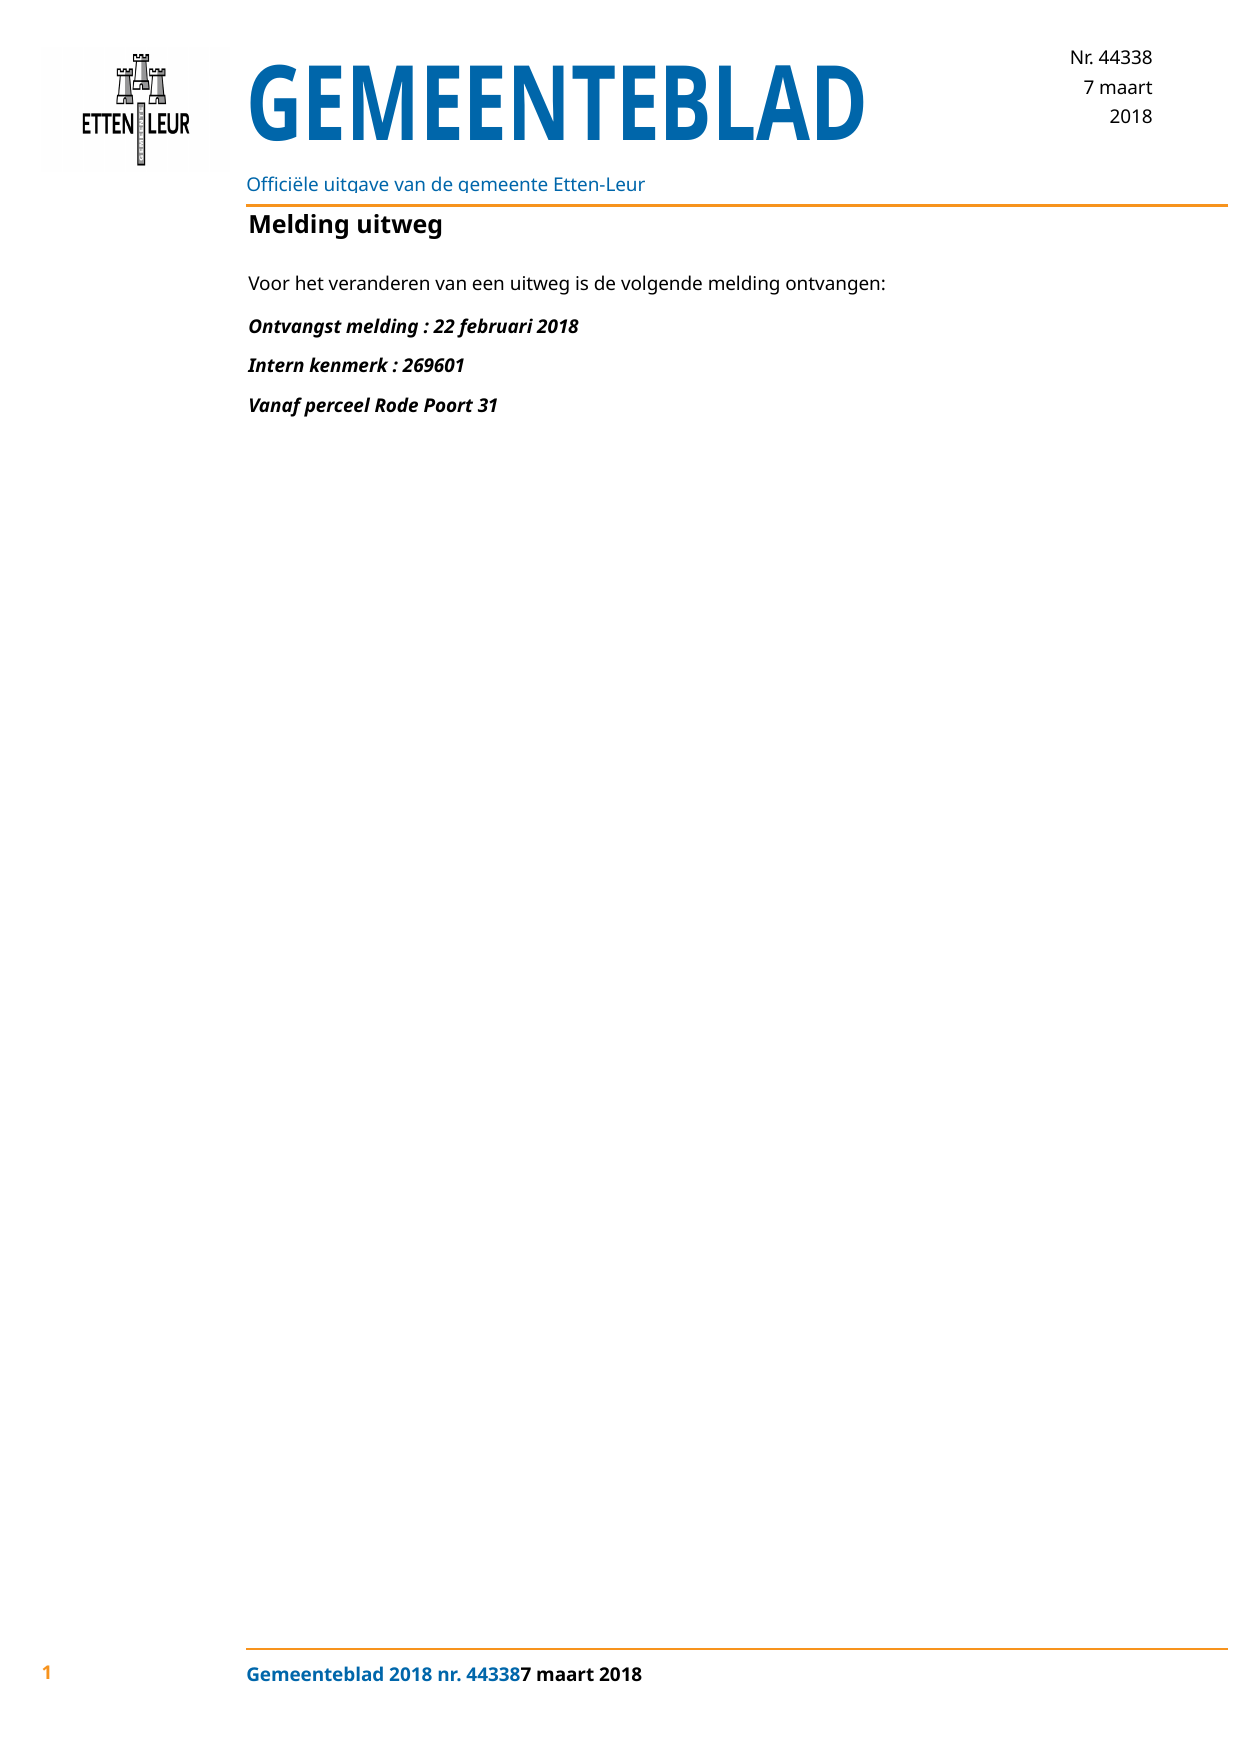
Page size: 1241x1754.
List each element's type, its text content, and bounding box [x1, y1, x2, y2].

text Melding uitweg [248, 207, 1152, 241]
picture [41, 47, 231, 172]
text Intern kenmerk : 269601 [248, 353, 1152, 378]
text Vanaf perceel Rode Poort 31 [248, 392, 1152, 418]
text Voor het veranderen van een uitweg is de volgende melding ontvangen: [248, 270, 1152, 296]
text Ontvangst melding : 22 februari 2018 [248, 313, 1152, 339]
